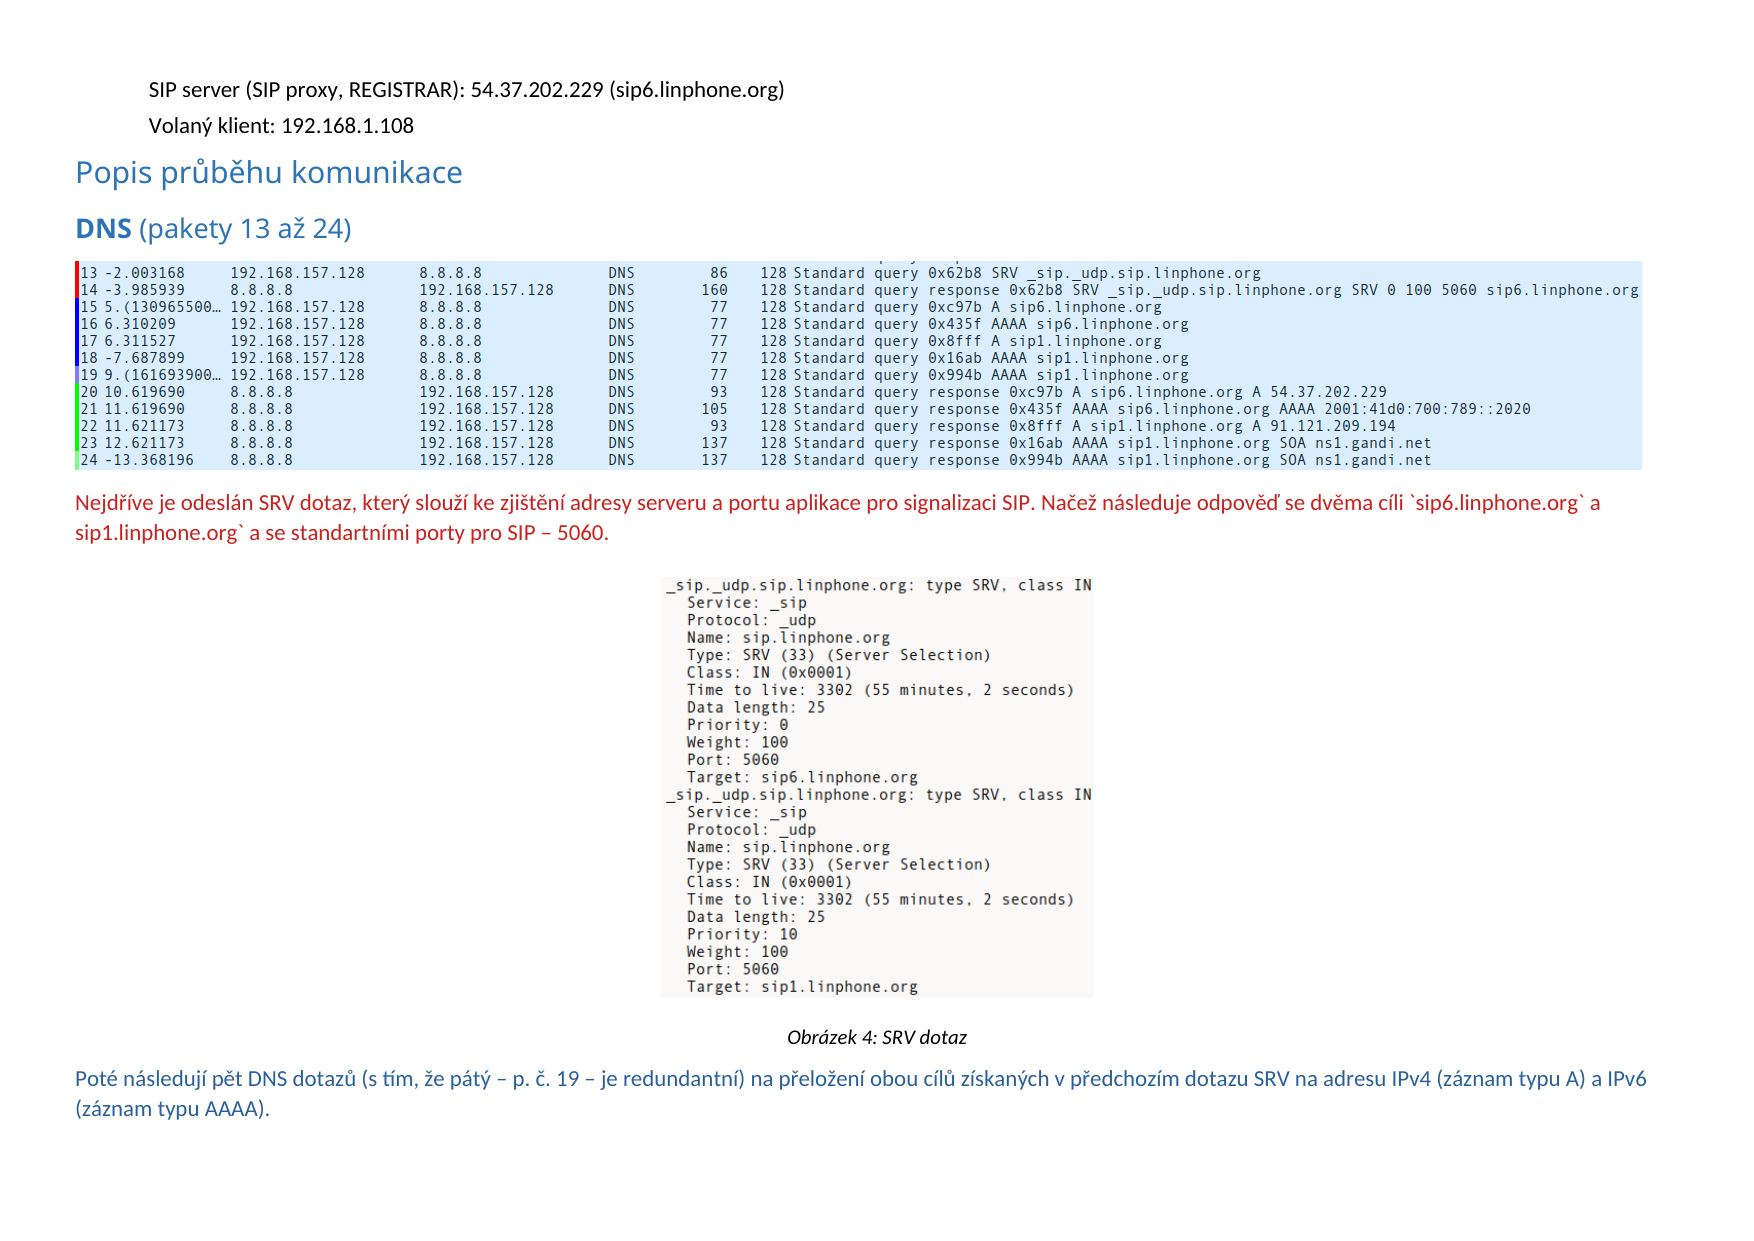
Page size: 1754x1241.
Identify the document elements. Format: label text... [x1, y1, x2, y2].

picture [75, 261, 1643, 470]
text Poté následují pět DNS dotazů (s tím, že pátý – p. č. 19 – je redundantní) na přeložení obou cílů získaných v předchozím dotazu SRV na adresu IPv4 (záznam typu A) a IPv6 (záznam typu AAAA). [75, 1064, 1679, 1122]
text Obrázek 4: SRV dotaz [75, 1024, 1679, 1049]
picture [660, 577, 1094, 998]
text Volaný klient: 192.168.1.108 [75, 111, 1679, 139]
text Nejdříve je odeslán SRV dotaz, který slouží ke zjištění adresy serveru a portu aplikace pro signalizaci SIP. Načež následuje odpověď se dvěma cíli `sip6.linphone.org` a sip1.linphone.org` a se standartními porty pro SIP – 5060. [75, 488, 1679, 546]
subtitle DNS (pakety 13 až 24) [75, 209, 1679, 246]
subtitle Popis průběhu komunikace [75, 151, 1679, 192]
text SIP server (SIP proxy, REGISTRAR): 54.37.202.229 (sip6.linphone.org) [75, 75, 1679, 103]
